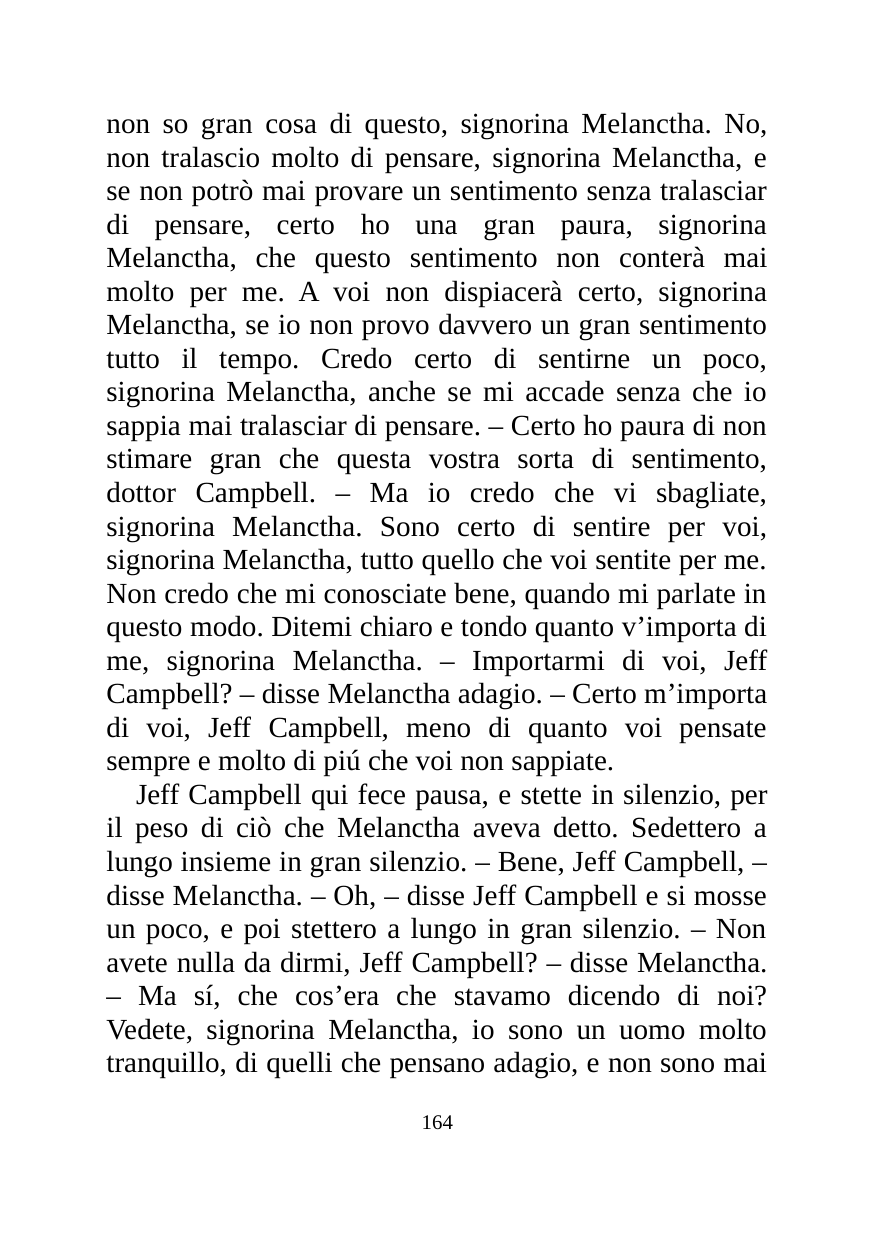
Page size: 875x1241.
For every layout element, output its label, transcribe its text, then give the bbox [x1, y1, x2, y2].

text non so gran cosa di questo, signorina Melanctha. No, non tralascio molto di pensare, signorina Melanctha, e se non potrò mai provare un sentimento senza tralasciar di pensare, certo ho una gran paura, signorina Melanctha, che questo sentimento non conterà mai molto per me. A voi non dispiacerà certo, signorina Melanctha, se io non provo davvero un gran sentimento tutto il tempo. Credo certo di sentirne un poco, signorina Melanctha, anche se mi accade senza che io sappia mai tralasciar di pensare. – Certo ho paura di non stimare gran che questa vostra sorta di sentimento, dottor Campbell. – Ma io credo che vi sbagliate, signorina Melanctha. Sono certo di sentire per voi, signorina Melanctha, tutto quello che voi sentite per me. Non credo che mi conosciate bene, quando mi parlate in questo modo. Ditemi chiaro e tondo quanto v’importa di me, signorina Melanctha. – Importarmi di voi, Jeff Campbell? – disse Melanctha adagio. – Certo m’importa di voi, Jeff Campbell, meno di quanto voi pensate sempre e molto di piú che voi non sappiate. [106, 106, 768, 777]
text Jeff Campbell qui fece pausa, e stette in silenzio, per il peso di ciò che Melanctha aveva detto. Sedettero a lungo insieme in gran silenzio. – Bene, Jeff Campbell, – disse Melanctha. – Oh, – disse Jeff Campbell e si mosse un poco, e poi stettero a lungo in gran silenzio. – Non avete nulla da dirmi, Jeff Campbell? – disse Melanctha. – Ma sí, che cos’era che stavamo dicendo di noi? Vedete, signorina Melanctha, io sono un uomo molto tranquillo, di quelli che pensano adagio, e non sono mai [106, 777, 768, 1079]
